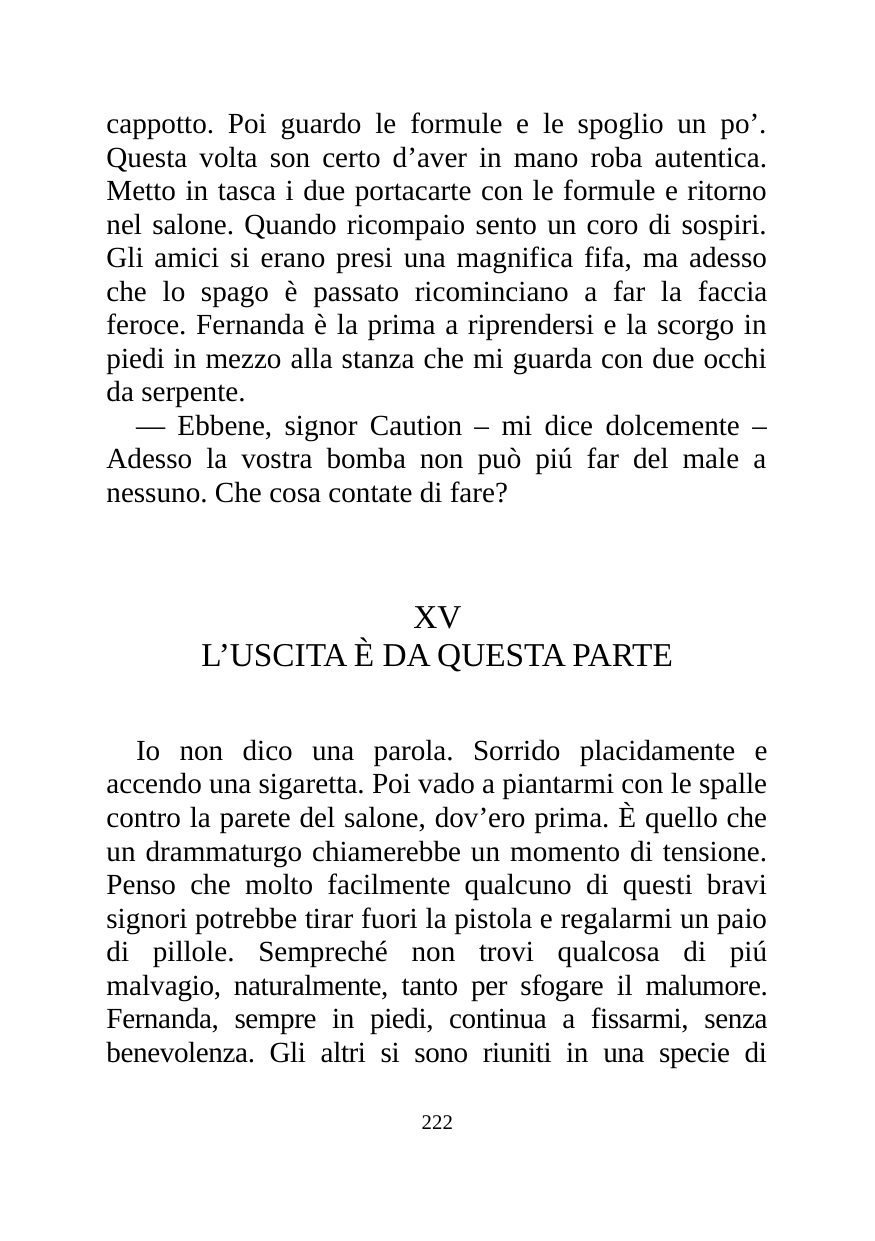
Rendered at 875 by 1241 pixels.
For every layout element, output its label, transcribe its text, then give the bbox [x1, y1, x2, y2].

subtitle XV L’USCITA È DA QUESTA PARTE [106, 597, 768, 674]
text Io non dico una parola. Sorrido placidamente e accendo una sigaretta. Poi vado a piantarmi con le spalle contro la parete del salone, dov’ero prima. È quello che un drammaturgo chiamerebbe un momento di tensione. Penso che molto facilmente qualcuno di questi bravi signori potrebbe tirar fuori la pistola e regalarmi un paio di pillole. Sempreché non trovi qualcosa di piú malvagio, naturalmente, tanto per sfogare il malumore. Fernanda, sempre in piedi, continua a fissarmi, senza benevolenza. Gli altri si sono riuniti in una specie di [106, 733, 768, 1068]
text — Ebbene, signor Caution – mi dice dolcemente – Adesso la vostra bomba non può piú far del male a nessuno. Che cosa contate di fare? [106, 408, 768, 509]
text cappotto. Poi guardo le formule e le spoglio un po’. Questa volta son certo d’aver in mano roba autentica. Metto in tasca i due portacarte con le formule e ritorno nel salone. Quando ricompaio sento un coro di sospiri. Gli amici si erano presi una magnifica fifa, ma adesso che lo spago è passato ricominciano a far la faccia feroce. Fernanda è la prima a riprendersi e la scorgo in piedi in mezzo alla stanza che mi guarda con due occhi da serpente. [106, 106, 768, 408]
